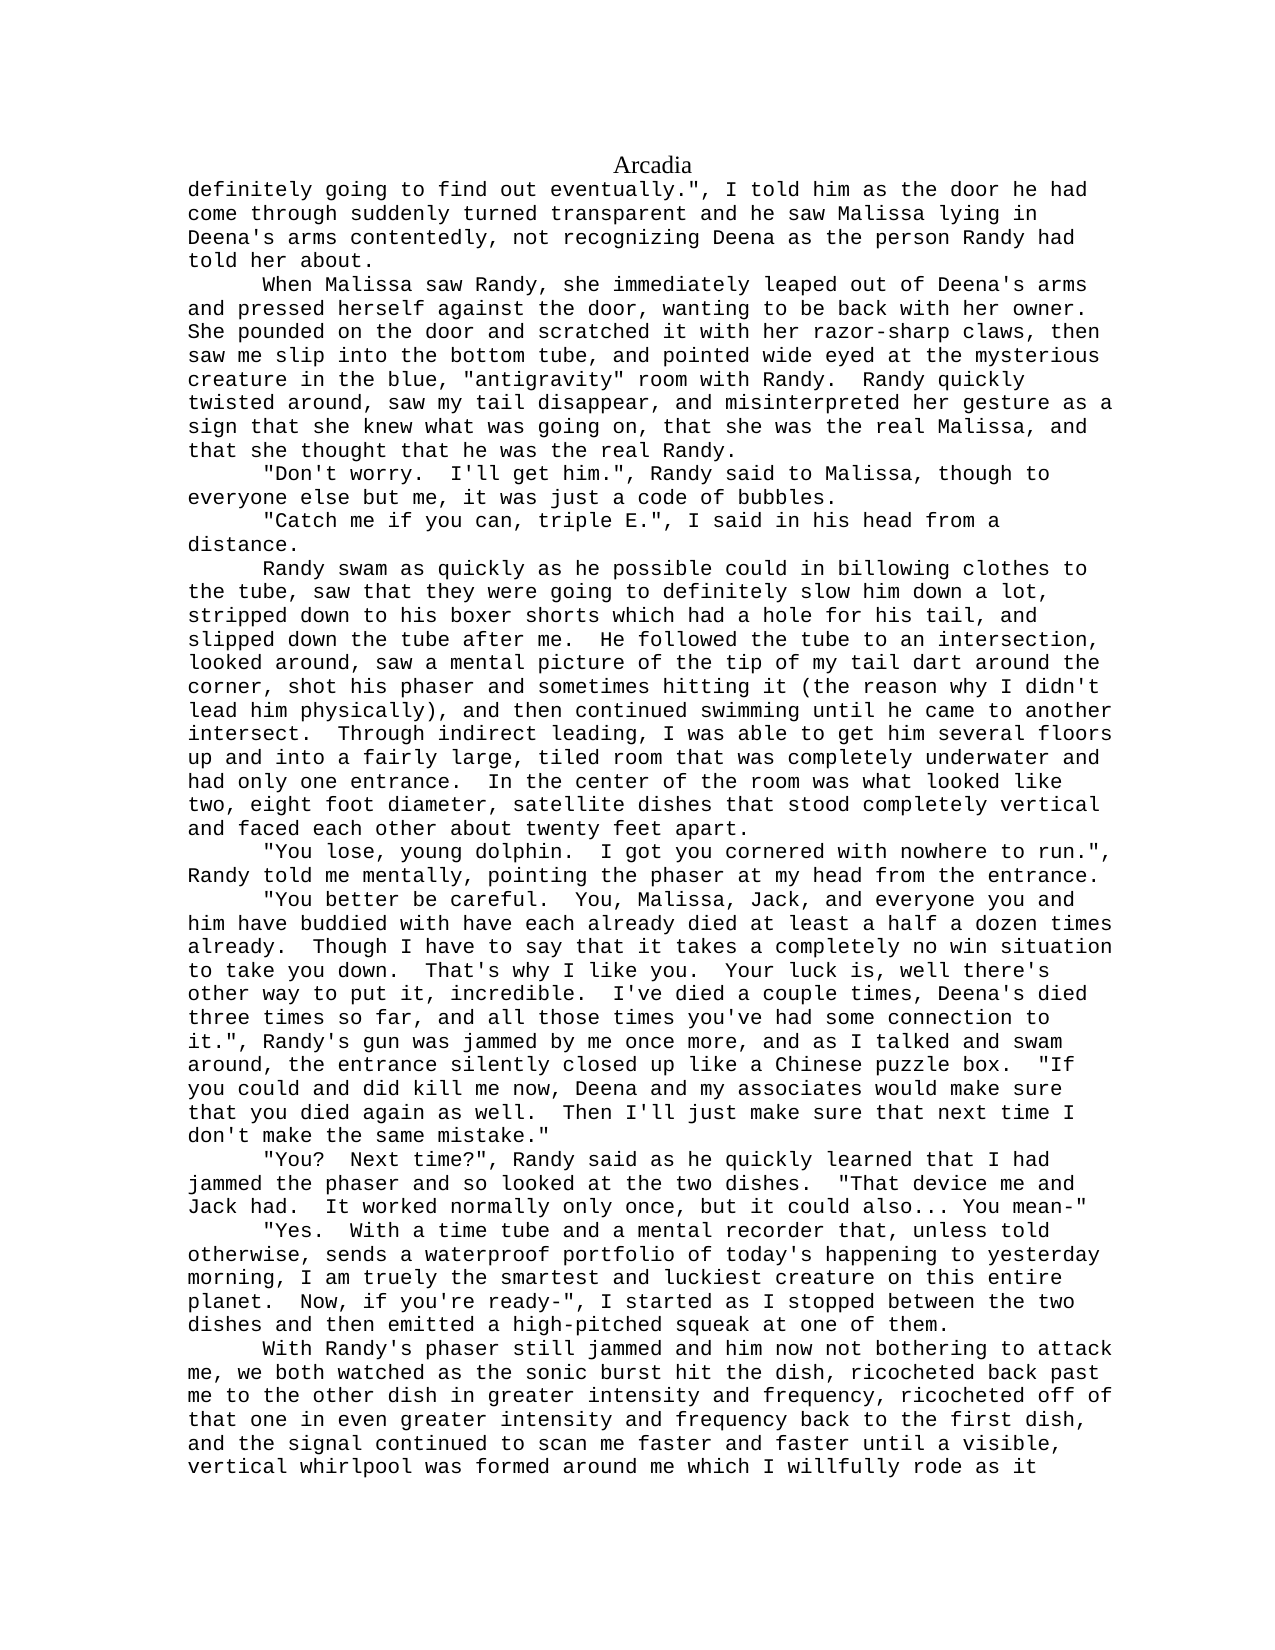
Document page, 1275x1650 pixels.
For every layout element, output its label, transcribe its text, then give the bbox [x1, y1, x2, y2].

text "Catch me if you can, triple E.", I said in his head from a distance. [187, 511, 1117, 558]
text "You better be careful. You, Malissa, Jack, and everyone you and him have buddied with have each already died at least a half a dozen times already. Though I have to say that it takes a completely no win situation to take you down. That's why I like you. Your luck is, well there's other way to put it, incredible. I've died a couple times, Deena's died three times so far, and all those times you've had some connection to it.", Randy's gun was jammed by me once more, and as I talked and swam around, the entrance silently closed up like a Chinese puzzle box. "If you could and did kill me now, Deena and my associates would make sure that you died again as well. Then I'll just make sure that next time I don't make the same mistake." [187, 889, 1117, 1149]
text When Malissa saw Randy, she immediately leaped out of Deena's arms and pressed herself against the door, wanting to be back with her owner. She pounded on the door and scratched it with her razor-sharp claws, then saw me slip into the bottom tube, and pointed wide eyed at the mysterious creature in the blue, "antigravity" room with Randy. Randy quickly twisted around, saw my tail disappear, and misinterpreted her gesture as a sign that she knew what was going on, that she was the real Malissa, and that she thought that he was the real Randy. [187, 274, 1117, 463]
text "You? Next time?", Randy said as he quickly learned that I had jammed the phaser and so looked at the two dishes. "That device me and Jack had. It worked normally only once, but it could also... You mean-" [187, 1149, 1117, 1220]
text "You lose, young dolphin. I got you cornered with nowhere to run.", Randy told me mentally, pointing the phaser at my head from the entrance. [187, 842, 1117, 889]
text definitely going to find out eventually.", I told him as the door he had come through suddenly turned transparent and he saw Malissa lying in Deena's arms contentedly, not recognizing Deena as the person Randy had told her about. [187, 179, 1117, 274]
text "Yes. With a time tube and a mental recorder that, unless told otherwise, sends a waterproof portfolio of today's happening to yesterday morning, I am truely the smartest and luckiest creature on this entire planet. Now, if you're ready-", I started as I stopped between the two dishes and then emitted a high-pitched squeak at one of them. [187, 1220, 1117, 1338]
text Randy swam as quickly as he possible could in billowing clothes to the tube, saw that they were going to definitely slow him down a lot, stripped down to his boxer shorts which had a hole for his tail, and slipped down the tube after me. He followed the tube to an intersection, looked around, saw a mental picture of the tip of my tail dart around the corner, shot his phaser and sometimes hitting it (the reason why I didn't lead him physically), and then continued swimming until he came to another intersect. Through indirect leading, I was able to get him several floors up and into a fairly large, tiled room that was completely underwater and had only one entrance. In the center of the room was what looked like two, eight foot diameter, satellite dishes that stood completely vertical and faced each other about twenty feet apart. [187, 558, 1117, 842]
text "Don't worry. I'll get him.", Randy said to Malissa, though to everyone else but me, it was just a code of bubbles. [187, 463, 1117, 511]
text With Randy's phaser still jammed and him now not bothering to attack me, we both watched as the sonic burst hit the dish, ricocheted back past me to the other dish in greater intensity and frequency, ricocheted off of that one in even greater intensity and frequency back to the first dish, and the signal continued to scan me faster and faster until a visible, vertical whirlpool was formed around me which I willfully rode as it [187, 1338, 1117, 1480]
